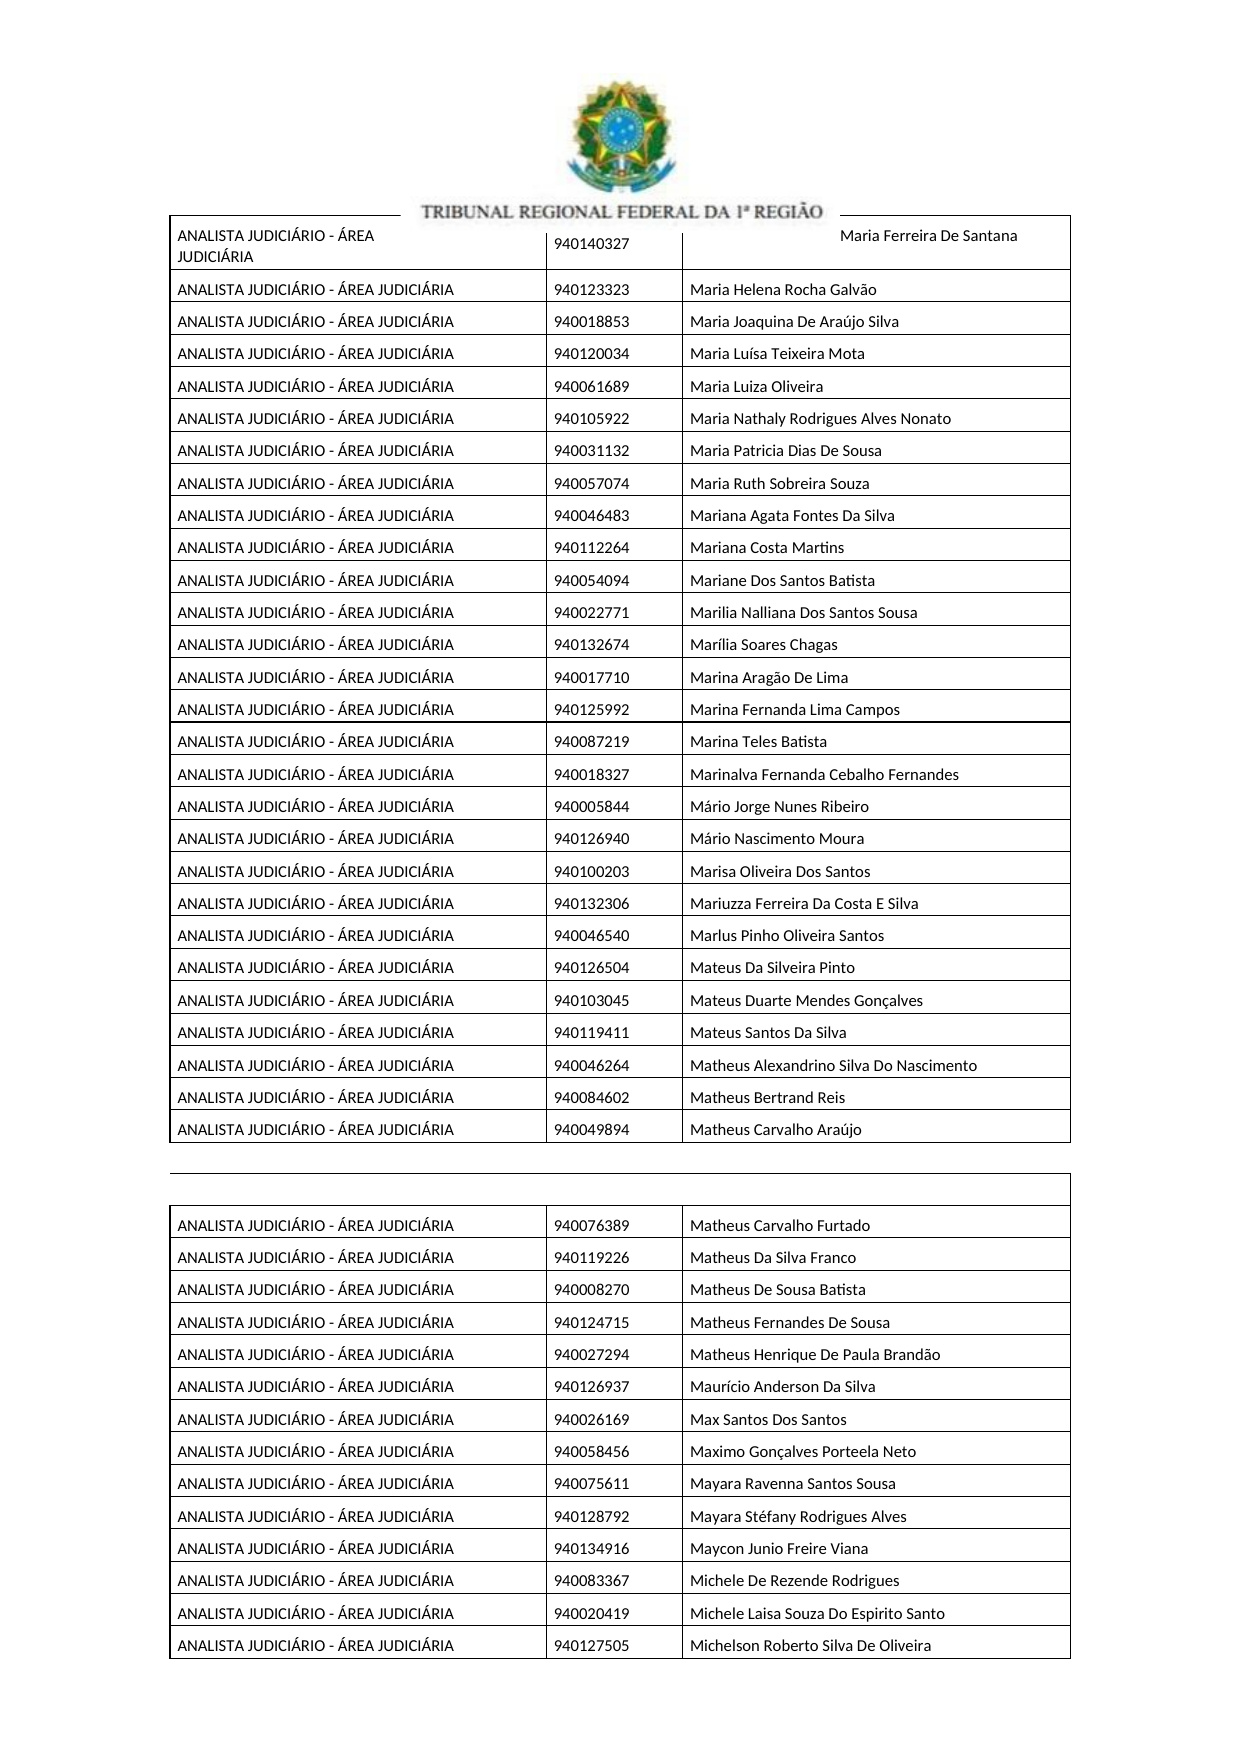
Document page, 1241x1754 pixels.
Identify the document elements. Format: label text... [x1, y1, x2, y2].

table_cell Mariane Dos Santos Batista [683, 561, 1070, 592]
table_cell 940126940 [547, 820, 682, 851]
table_cell ANALISTA JUDICIÁRIO - ÁREA JUDICIÁRIA [171, 335, 546, 366]
table_cell ANALISTA JUDICIÁRIO - ÁREA JUDICIÁRIA [171, 852, 546, 883]
table_cell 940134916 [547, 1529, 682, 1561]
table_cell ANALISTA JUDICIÁRIO - ÁREA JUDICIÁRIA [171, 1206, 546, 1237]
table_cell Marina Teles Batista [683, 723, 1070, 754]
table_cell ANALISTA JUDICIÁRIO - ÁREA JUDICIÁRIA [171, 723, 546, 754]
table_cell 940017710 [547, 658, 682, 689]
table_cell Maria Luísa Teixeira Mota [683, 335, 1070, 366]
table_cell ANALISTA JUDICIÁRIO - ÁREA JUDICIÁRIA [171, 1271, 546, 1302]
table_cell 940054094 [547, 561, 682, 592]
table_cell Marilia Nalliana Dos Santos Sousa [683, 593, 1070, 624]
table_cell 940087219 [547, 723, 682, 754]
table_cell Matheus Henrique De Paula Brandão [683, 1335, 1070, 1367]
table_header CARGO [170, 1174, 546, 1205]
table_cell Maria Patricia Dias De Sousa [683, 432, 1070, 463]
table_cell Maria Luiza Oliveira [683, 367, 1070, 398]
table_cell ANALISTA JUDICIÁRIO - ÁREA JUDICIÁRIA [171, 1078, 546, 1109]
table_cell Michele De Rezende Rodrigues [683, 1562, 1070, 1593]
table_cell Marina Fernanda Lima Campos [683, 690, 1070, 721]
table_cell ANALISTA JUDICIÁRIO - ÁREA JUDICIÁRIA [171, 916, 546, 948]
table_cell Maria Helena Rocha Galvão [683, 270, 1070, 301]
table_cell 940120034 [547, 335, 682, 366]
table_header NOME [683, 1174, 1070, 1205]
table_cell 940126504 [547, 949, 682, 980]
table_cell ANALISTA JUDICIÁRIO - ÁREA JUDICIÁRIA [171, 1368, 546, 1399]
table_cell Marília Soares Chagas [683, 626, 1070, 657]
table_cell ANALISTA JUDICIÁRIO - ÁREA JUDICIÁRIA [171, 1046, 546, 1077]
table_cell Michelson Roberto Silva De Oliveira [683, 1626, 1070, 1657]
table_cell ANALISTA JUDICIÁRIO - ÁREA JUDICIÁRIA [171, 1626, 546, 1657]
table_cell ANALISTA JUDICIÁRIO - ÁREA JUDICIÁRIA [171, 755, 546, 786]
table_cell 940057074 [547, 464, 682, 495]
table_cell 940103045 [547, 981, 682, 1012]
table_cell ANALISTA JUDICIÁRIO - ÁREA JUDICIÁRIA [171, 496, 546, 527]
table_cell 940140327 [547, 233, 682, 269]
table_cell 940031132 [547, 432, 682, 463]
table_cell ANALISTA JUDICIÁRIO - ÁREA JUDICIÁRIA [171, 1497, 546, 1528]
table_cell 940124715 [547, 1303, 682, 1334]
table_cell 940125992 [547, 690, 682, 721]
table_cell 940027294 [547, 1335, 682, 1367]
table_cell ANALISTA JUDICIÁRIO - ÁREA JUDICIÁRIA [171, 626, 546, 657]
table_cell 940049894 [547, 1110, 682, 1142]
table_cell ANALISTA JUDICIÁRIO - ÁREA JUDICIÁRIA [171, 270, 546, 301]
table_cell ANALISTA JUDICIÁRIO - ÁREA JUDICIÁRIA [171, 690, 546, 721]
table_cell 940105922 [547, 399, 682, 431]
table_cell 940046540 [547, 916, 682, 948]
table_cell ANALISTA JUDICIÁRIO - ÁREA JUDICIÁRIA [171, 561, 546, 592]
table_cell Mateus Da Silveira Pinto [683, 949, 1070, 980]
table_cell Maria Ruth Sobreira Souza [683, 464, 1070, 495]
table_cell Mateus Santos Da Silva [683, 1014, 1070, 1045]
table_cell 940058456 [547, 1432, 682, 1463]
table_cell 940127505 [547, 1626, 682, 1657]
table_cell ANALISTA JUDICIÁRIO - ÁREA JUDICIÁRIA [171, 1529, 546, 1561]
table_cell Marlus Pinho Oliveira Santos [683, 916, 1070, 948]
table_cell Mariuzza Ferreira Da Costa E Silva [683, 884, 1070, 915]
table_cell Maria Ferreira De Santana [683, 216, 1070, 269]
table_cell Michele Laisa Souza Do Espirito Santo [683, 1594, 1070, 1625]
table_cell ANALISTA JUDICIÁRIO - ÁREA JUDICIÁRIA [171, 216, 546, 269]
table_cell Mariana Costa Martins [683, 529, 1070, 560]
table_cell Matheus Alexandrino Silva Do Nascimento [683, 1046, 1070, 1077]
table_cell ANALISTA JUDICIÁRIO - ÁREA JUDICIÁRIA [171, 1594, 546, 1625]
table_cell 940020419 [547, 1594, 682, 1625]
table_cell Mariana Agata Fontes Da Silva [683, 496, 1070, 527]
table_cell Marinalva Fernanda Cebalho Fernandes [683, 755, 1070, 786]
table_cell 940119226 [547, 1238, 682, 1269]
table_cell 940076389 [547, 1206, 682, 1237]
table_cell Matheus De Sousa Batista [683, 1271, 1070, 1302]
table_cell Maycon Junio Freire Viana [683, 1529, 1070, 1561]
table_cell 940046264 [547, 1046, 682, 1077]
table_cell 940083367 [547, 1562, 682, 1593]
table_cell Marina Aragão De Lima [683, 658, 1070, 689]
table_cell 940005844 [547, 787, 682, 818]
table_cell ANALISTA JUDICIÁRIO - ÁREA JUDICIÁRIA [171, 593, 546, 624]
table_cell 940008270 [547, 1271, 682, 1302]
table_cell 940075611 [547, 1465, 682, 1496]
table_cell 940018327 [547, 755, 682, 786]
table_cell 940132674 [547, 626, 682, 657]
table_cell ANALISTA JUDICIÁRIO - ÁREA JUDICIÁRIA [171, 1014, 546, 1045]
table_cell Matheus Carvalho Furtado [683, 1206, 1070, 1237]
table_cell ANALISTA JUDICIÁRIO - ÁREA JUDICIÁRIA [171, 949, 546, 980]
table_cell 940119411 [547, 1014, 682, 1045]
table_cell ANALISTA JUDICIÁRIO - ÁREA JUDICIÁRIA [171, 1465, 546, 1496]
table_cell ANALISTA JUDICIÁRIO - ÁREA JUDICIÁRIA [171, 1335, 546, 1367]
table_cell Mayara Stéfany Rodrigues Alves [683, 1497, 1070, 1528]
table_cell ANALISTA JUDICIÁRIO - ÁREA JUDICIÁRIA [171, 820, 546, 851]
table_cell Mário Jorge Nunes Ribeiro [683, 787, 1070, 818]
table_cell ANALISTA JUDICIÁRIO - ÁREA JUDICIÁRIA [171, 1303, 546, 1334]
table_cell Maria Nathaly Rodrigues Alves Nonato [683, 399, 1070, 431]
table_cell ANALISTA JUDICIÁRIO - ÁREA JUDICIÁRIA [171, 367, 546, 398]
table_cell 940128792 [547, 1497, 682, 1528]
table_cell 940022771 [547, 593, 682, 624]
table_cell ANALISTA JUDICIÁRIO - ÁREA JUDICIÁRIA [171, 981, 546, 1012]
table_cell ANALISTA JUDICIÁRIO - ÁREA JUDICIÁRIA [171, 1400, 546, 1431]
table_cell ANALISTA JUDICIÁRIO - ÁREA JUDICIÁRIA [171, 1562, 546, 1593]
table_cell 940100203 [547, 852, 682, 883]
table_cell Matheus Fernandes De Sousa [683, 1303, 1070, 1334]
table_cell 940061689 [547, 367, 682, 398]
table_cell ANALISTA JUDICIÁRIO - ÁREA JUDICIÁRIA [171, 1432, 546, 1463]
table_cell Matheus Bertrand Reis [683, 1078, 1070, 1109]
table_cell Mateus Duarte Mendes Gonçalves [683, 981, 1070, 1012]
table_cell 940123323 [547, 270, 682, 301]
table_cell 940112264 [547, 529, 682, 560]
table_cell Max Santos Dos Santos [683, 1400, 1070, 1431]
table_cell ANALISTA JUDICIÁRIO - ÁREA JUDICIÁRIA [171, 399, 546, 431]
table_cell 940046483 [547, 496, 682, 527]
table_cell ANALISTA JUDICIÁRIO - ÁREA JUDICIÁRIA [171, 302, 546, 333]
table_cell 940084602 [547, 1078, 682, 1109]
table_cell 940126937 [547, 1368, 682, 1399]
table_cell Mayara Ravenna Santos Sousa [683, 1465, 1070, 1496]
table_cell Mário Nascimento Moura [683, 820, 1070, 851]
table_cell ANALISTA JUDICIÁRIO - ÁREA JUDICIÁRIA [171, 1110, 546, 1142]
table_cell ANALISTA JUDICIÁRIO - ÁREA JUDICIÁRIA [171, 884, 546, 915]
table_cell Maximo Gonçalves Porteela Neto [683, 1432, 1070, 1463]
table_cell ANALISTA JUDICIÁRIO - ÁREA JUDICIÁRIA [171, 658, 546, 689]
table_cell Marisa Oliveira Dos Santos [683, 852, 1070, 883]
table_cell ANALISTA JUDICIÁRIO - ÁREA JUDICIÁRIA [171, 787, 546, 818]
table_header INSCRIÇÃO [546, 1174, 683, 1205]
table_cell Matheus Da Silva Franco [683, 1238, 1070, 1269]
table_cell Matheus Carvalho Araújo [683, 1110, 1070, 1142]
table_cell 940018853 [547, 302, 682, 333]
table_cell 940026169 [547, 1400, 682, 1431]
table_cell ANALISTA JUDICIÁRIO - ÁREA JUDICIÁRIA [171, 1238, 546, 1269]
table_cell ANALISTA JUDICIÁRIO - ÁREA JUDICIÁRIA [171, 432, 546, 463]
table_cell Maria Joaquina De Araújo Silva [683, 302, 1070, 333]
table_cell ANALISTA JUDICIÁRIO - ÁREA JUDICIÁRIA [171, 529, 546, 560]
table_cell Maurício Anderson Da Silva [683, 1368, 1070, 1399]
table_cell ANALISTA JUDICIÁRIO - ÁREA JUDICIÁRIA [171, 464, 546, 495]
table_cell 940132306 [547, 884, 682, 915]
